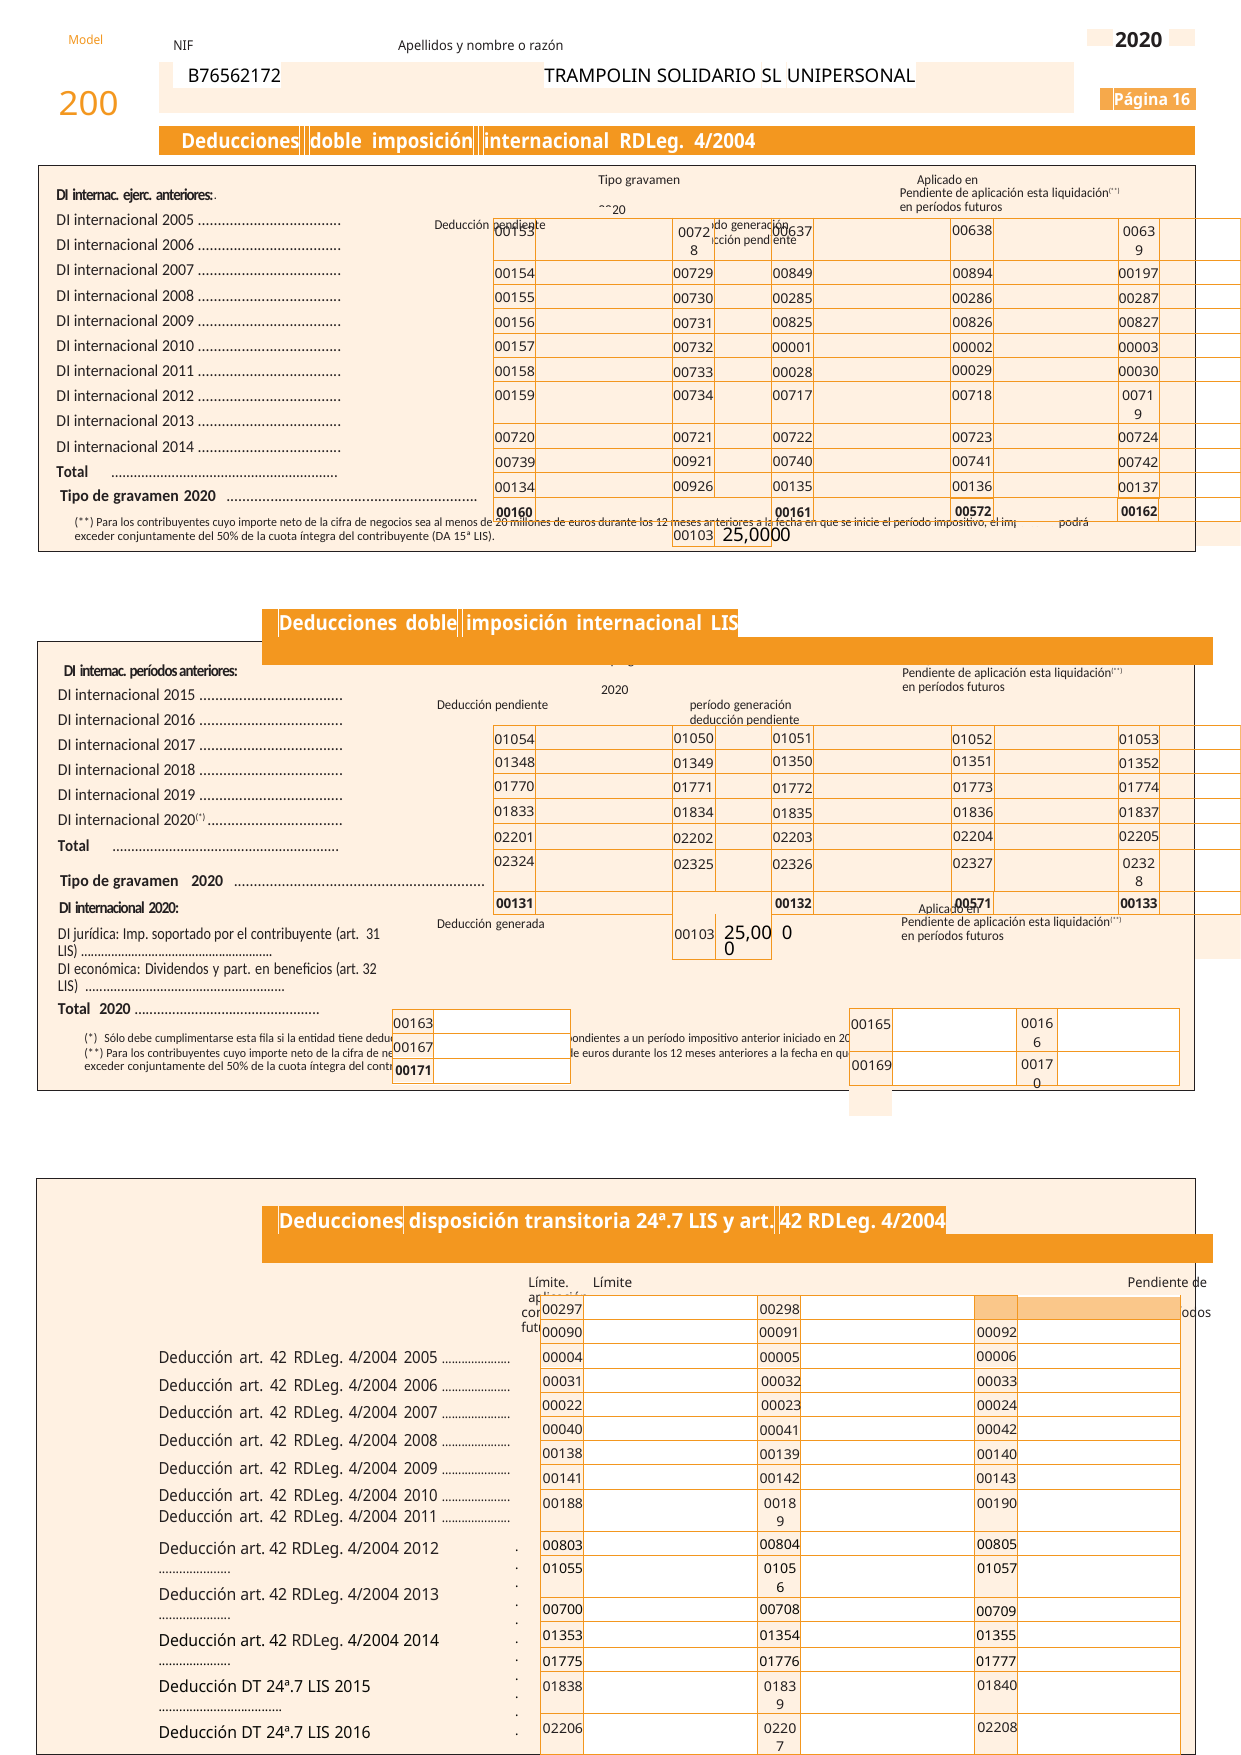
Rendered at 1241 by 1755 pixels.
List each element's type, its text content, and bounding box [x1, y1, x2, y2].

table_cell [1195, 850, 1240, 891]
table_cell 01777 [975, 1648, 1017, 1671]
table_cell [584, 1417, 757, 1440]
table_header [893, 1009, 1016, 1051]
table_cell [801, 1320, 974, 1343]
table_cell [1195, 799, 1240, 823]
table_cell 00169 [850, 1052, 892, 1085]
table_cell [1196, 498, 1240, 521]
table_cell 00005 [758, 1344, 800, 1367]
table_cell [584, 1532, 757, 1555]
table_header 00297 [541, 1296, 583, 1319]
table_cell [801, 1344, 974, 1367]
table_cell [1196, 424, 1240, 447]
table_cell 00090 [541, 1320, 583, 1343]
table_cell [1196, 261, 1240, 284]
table_cell [584, 1369, 757, 1392]
table_cell 01839 [758, 1672, 800, 1713]
table_cell [801, 1369, 974, 1392]
table_cell 00092 [975, 1320, 1017, 1343]
table_cell 00709 [975, 1598, 1017, 1621]
text Deducciones doble imposición internacional RDLeg. 4/2004 [159, 126, 1213, 155]
table_cell 01055 [541, 1556, 583, 1596]
table_cell 00032 [758, 1369, 800, 1392]
table_cell [584, 1648, 757, 1671]
table_cell 00188 [541, 1490, 583, 1531]
table_cell 01354 [758, 1622, 800, 1647]
table_cell [801, 1441, 974, 1464]
table_cell [1195, 824, 1240, 849]
table_cell [1018, 1622, 1180, 1647]
table_cell 02206 [541, 1714, 583, 1754]
table_cell 01355 [975, 1622, 1017, 1647]
text Deducciones doble imposición internacional LIS [262, 608, 1213, 665]
table_cell 00189 [758, 1490, 800, 1531]
table_cell [584, 1441, 757, 1464]
table_cell [1058, 1052, 1179, 1085]
table_cell 00141 [541, 1465, 583, 1489]
table_cell 00171 [393, 1059, 433, 1082]
table_cell 02208 [975, 1714, 1017, 1754]
table_cell [1018, 1648, 1180, 1671]
table_cell [584, 1672, 757, 1713]
table_cell 01057 [975, 1556, 1017, 1596]
table_cell [801, 1598, 974, 1621]
table_cell [1018, 1465, 1180, 1489]
table_cell 00139 [758, 1441, 800, 1464]
table_cell 01056 [758, 1556, 800, 1596]
table_cell [584, 1320, 757, 1343]
table_cell [1195, 750, 1240, 773]
table_cell 02207 [758, 1714, 800, 1754]
table_header [1196, 219, 1240, 259]
table_header 00166 [1017, 1009, 1057, 1051]
table_cell [1018, 1393, 1180, 1416]
table_cell 0 [1196, 522, 1241, 546]
table_cell [1196, 285, 1240, 308]
table_cell [1018, 1532, 1180, 1555]
table_cell [1018, 1369, 1180, 1392]
table_cell [893, 1052, 1016, 1085]
table_cell 00091 [758, 1320, 800, 1343]
table_header [1195, 726, 1240, 749]
table_cell 01775 [541, 1648, 583, 1671]
table_cell 00708 [758, 1598, 800, 1621]
table_cell 00041 [758, 1417, 800, 1440]
table_cell [1018, 1344, 1180, 1367]
table_cell 00006 [975, 1344, 1017, 1367]
table_cell [801, 1648, 974, 1671]
table_header [1058, 1009, 1179, 1051]
table_cell 00033 [975, 1369, 1017, 1392]
table_cell 00138 [541, 1441, 583, 1464]
table_header 00298 [758, 1296, 800, 1319]
table_cell [584, 1598, 757, 1621]
table_cell 00170 [1017, 1052, 1057, 1085]
table_cell 00700 [541, 1598, 583, 1621]
table_cell 00023 [758, 1393, 800, 1416]
table_header [801, 1296, 974, 1319]
table_cell [584, 1393, 757, 1416]
table_cell 00042 [975, 1417, 1017, 1440]
table_cell [1196, 334, 1240, 357]
table_cell 00803 [541, 1532, 583, 1555]
table_cell 00022 [541, 1393, 583, 1416]
table_cell [1018, 1556, 1180, 1596]
table_cell [801, 1490, 974, 1531]
table_cell [434, 1034, 570, 1057]
table_cell [1018, 1714, 1180, 1754]
table_cell 00142 [758, 1465, 800, 1489]
text Página 16 [1074, 88, 1196, 110]
table_cell [801, 1532, 974, 1555]
table_cell [801, 1714, 974, 1754]
table_header [975, 1296, 1017, 1319]
table_cell [801, 1465, 974, 1489]
table_cell 01840 [975, 1672, 1017, 1713]
table_cell [1195, 774, 1240, 798]
table_cell [1018, 1490, 1180, 1531]
table_cell [801, 1393, 974, 1416]
table_cell 01353 [541, 1622, 583, 1647]
table_cell 00140 [975, 1441, 1017, 1464]
table_cell [1018, 1417, 1180, 1440]
table_cell 00024 [975, 1393, 1017, 1416]
table_cell [584, 1714, 757, 1754]
table_header [1018, 1297, 1180, 1319]
table_cell [1196, 309, 1240, 332]
table_cell 00004 [541, 1344, 583, 1367]
table_cell [1018, 1320, 1180, 1343]
text [125, 88, 159, 110]
table_cell 00805 [975, 1532, 1017, 1555]
table_cell [584, 1556, 757, 1596]
table_cell [1196, 382, 1240, 423]
table_cell [1018, 1598, 1180, 1621]
table_cell [801, 1417, 974, 1440]
table_header [434, 1010, 570, 1033]
table_cell [434, 1059, 570, 1082]
table_cell [801, 1622, 974, 1647]
subtitle 200 [58, 80, 120, 126]
table_cell [1018, 1441, 1180, 1464]
table_cell [1196, 473, 1240, 497]
table_cell 01776 [758, 1648, 800, 1671]
table_header [584, 1296, 757, 1319]
table_cell [1018, 1672, 1180, 1713]
table_cell 00031 [541, 1369, 583, 1392]
table_header 00163 [393, 1010, 433, 1033]
table_cell [584, 1490, 757, 1531]
table_cell [1196, 449, 1240, 471]
table_cell 00167 [393, 1034, 433, 1057]
table_cell [584, 1622, 757, 1647]
table_cell 00190 [975, 1490, 1017, 1531]
table_cell 00143 [975, 1465, 1017, 1489]
table_cell 00040 [541, 1417, 583, 1440]
table_cell [584, 1344, 757, 1367]
table_header 00165 [850, 1009, 892, 1051]
table_cell 00804 [758, 1532, 800, 1555]
table_cell 0 [1195, 915, 1241, 959]
table_cell 01838 [541, 1672, 583, 1713]
table_cell [1196, 358, 1240, 381]
table_cell [584, 1465, 757, 1489]
table_cell [801, 1672, 974, 1713]
table_cell [801, 1556, 974, 1596]
table_cell [1195, 892, 1240, 914]
